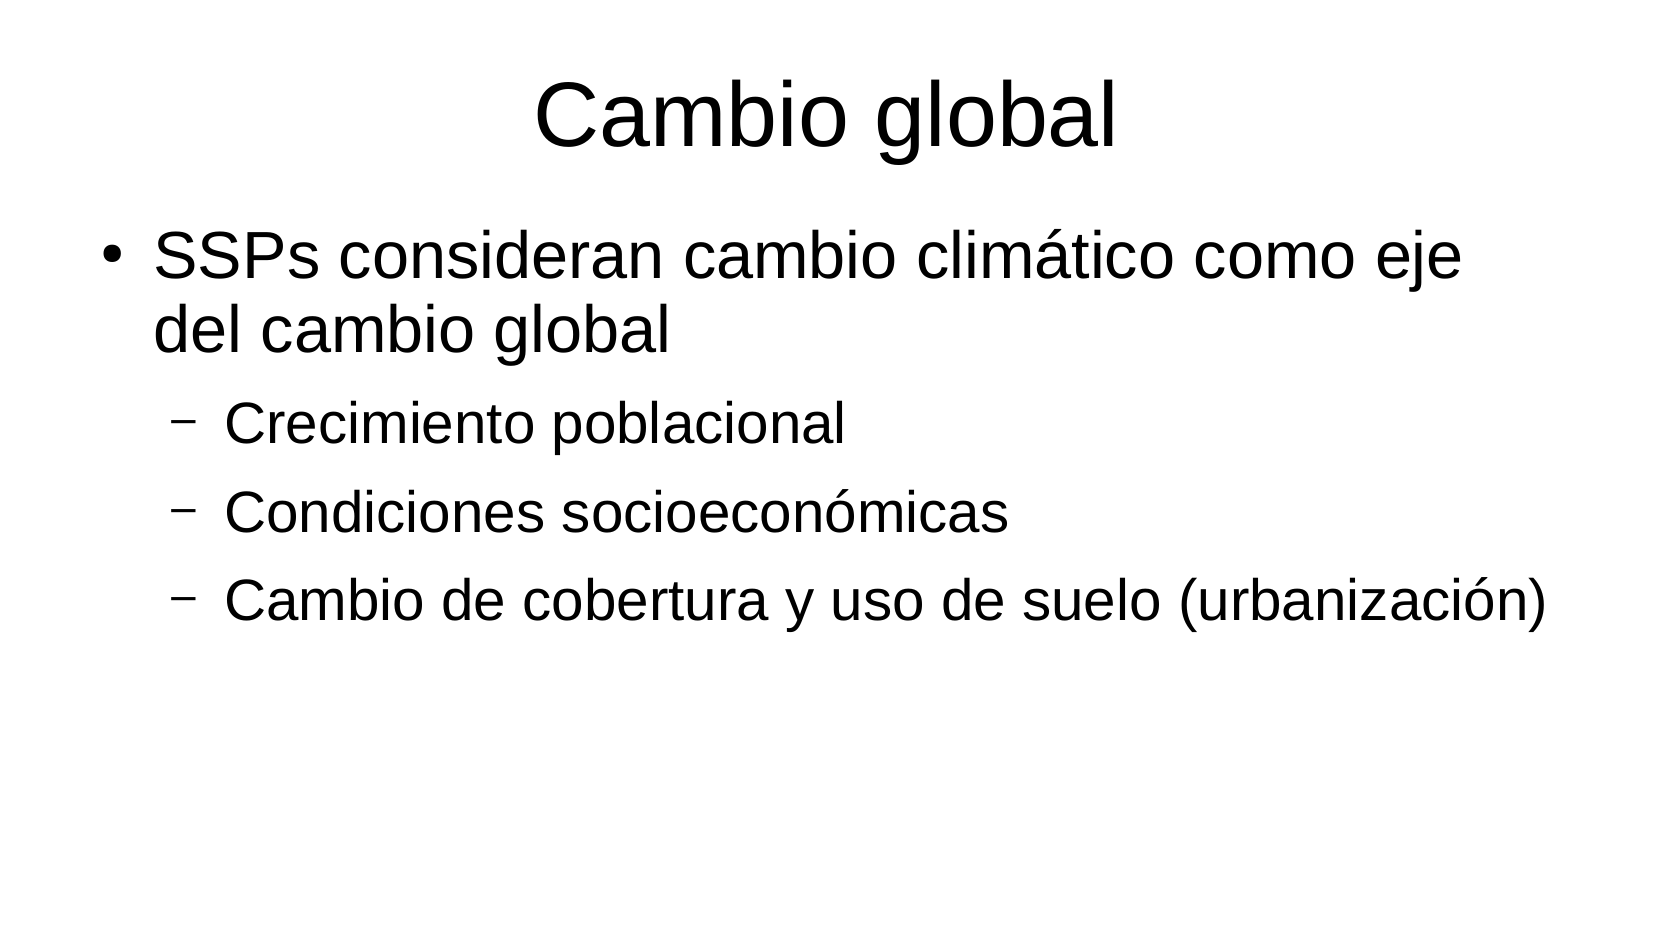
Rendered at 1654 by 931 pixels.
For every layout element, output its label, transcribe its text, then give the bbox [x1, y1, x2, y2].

list SSPs consideran cambio climático como eje del cambio global Crecimiento poblacional Condiciones socioeconómicas Cambio de cobertura y uso de suelo (urbanización) [82, 217, 1571, 758]
title Cambio global [82, 37, 1571, 193]
